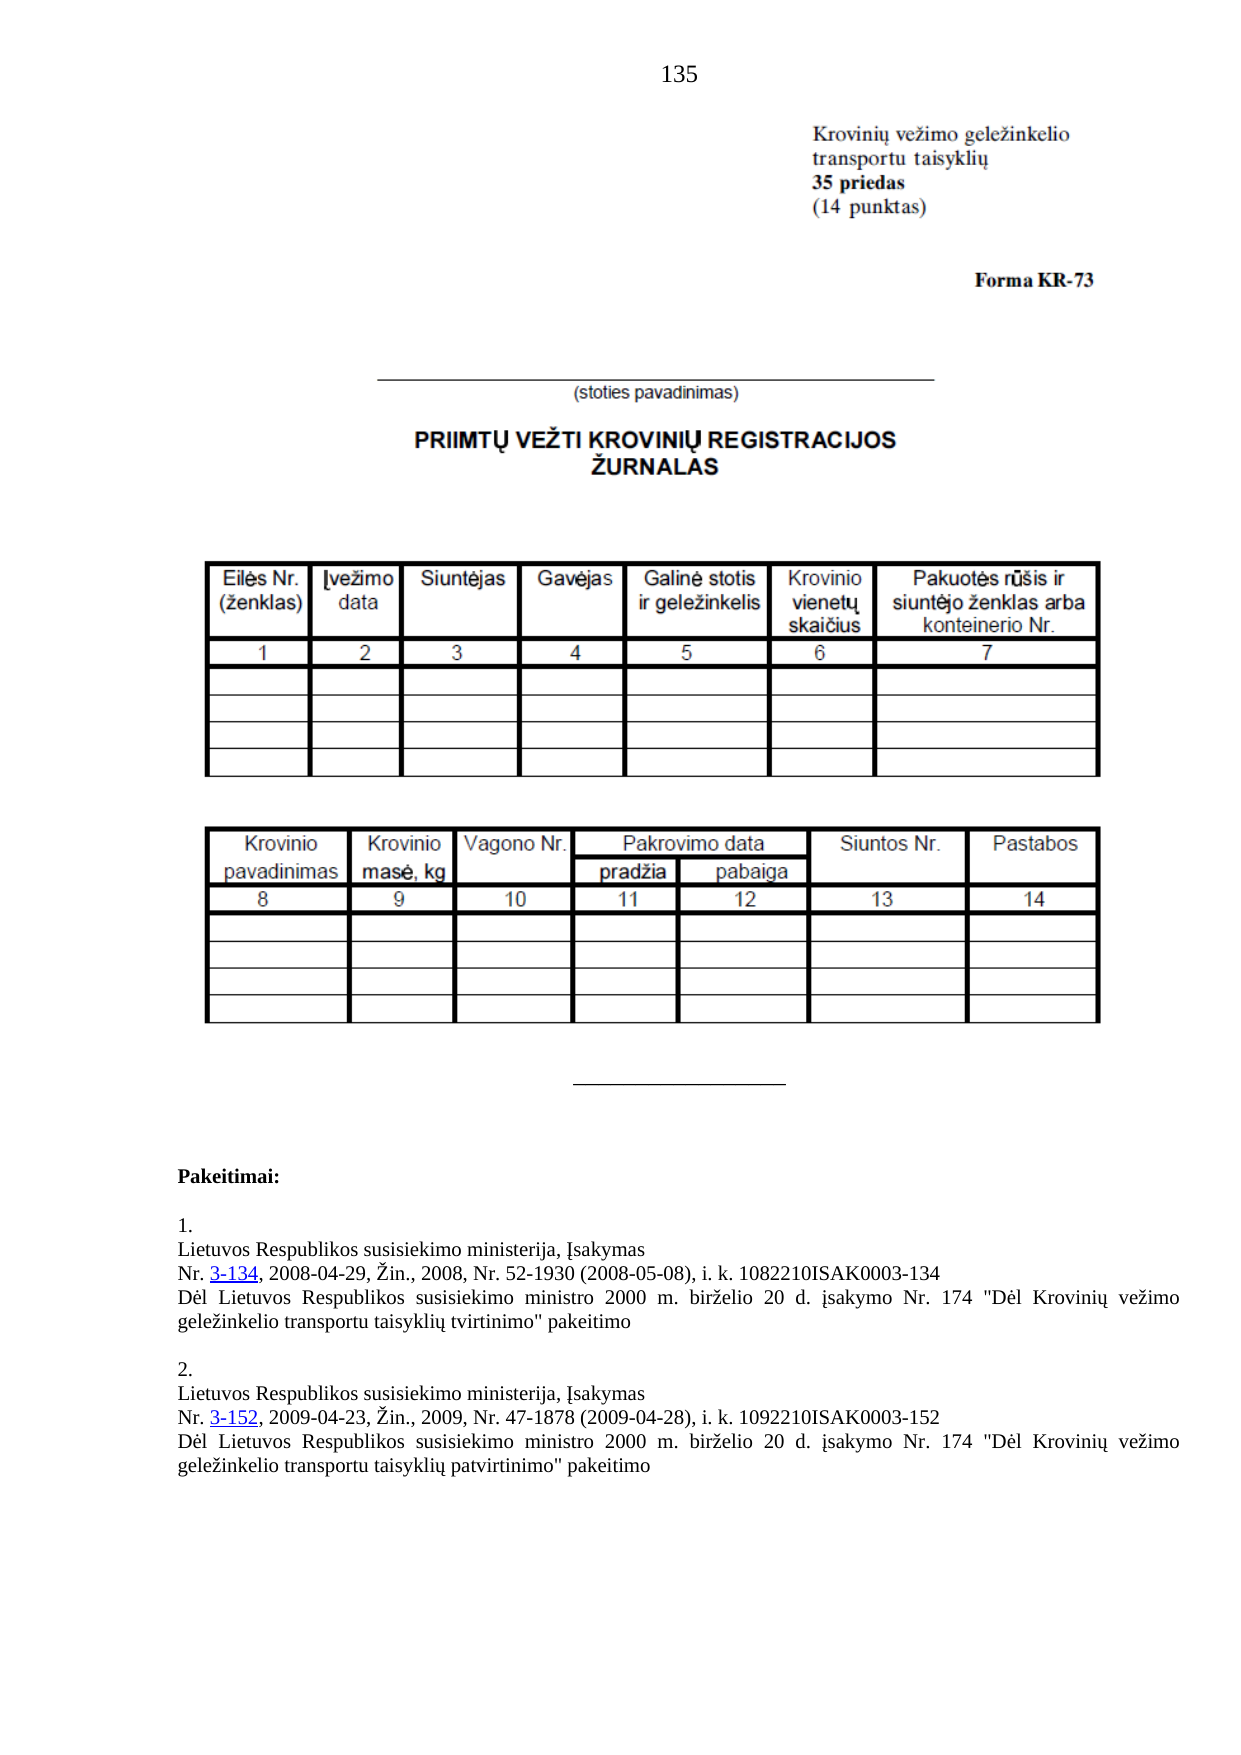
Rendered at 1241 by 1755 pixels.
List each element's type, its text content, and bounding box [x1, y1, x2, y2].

text Dėl Lietuvos Respublikos susisiekimo ministro 2000 m. birželio 20 d. įsakymo Nr. 174 "Dėl Krovinių vežimo geležinkelio transportu taisyklių tvirtinimo" pakeitimo [177, 1285, 1181, 1333]
text 2. [177, 1357, 1181, 1381]
text Nr. 3-134, 2008-04-29, Žin., 2008, Nr. 52-1930 (2008-05-08), i. k. 1082210ISAK0003-134 [177, 1261, 1181, 1285]
text Lietuvos Respublikos susisiekimo ministerija, Įsakymas [177, 1237, 1181, 1261]
text _________________ [177, 1059, 1181, 1087]
text Pakeitimai: [177, 1164, 1181, 1188]
text Lietuvos Respublikos susisiekimo ministerija, Įsakymas [177, 1381, 1181, 1405]
text Dėl Lietuvos Respublikos susisiekimo ministro 2000 m. birželio 20 d. įsakymo Nr. 174 "Dėl Krovinių vežimo geležinkelio transportu taisyklių patvirtinimo" pakeitimo [177, 1429, 1181, 1477]
text 1. [177, 1212, 1181, 1237]
text Nr. 3-152, 2009-04-23, Žin., 2009, Nr. 47-1878 (2009-04-28), i. k. 1092210ISAK0003-152 [177, 1405, 1181, 1429]
